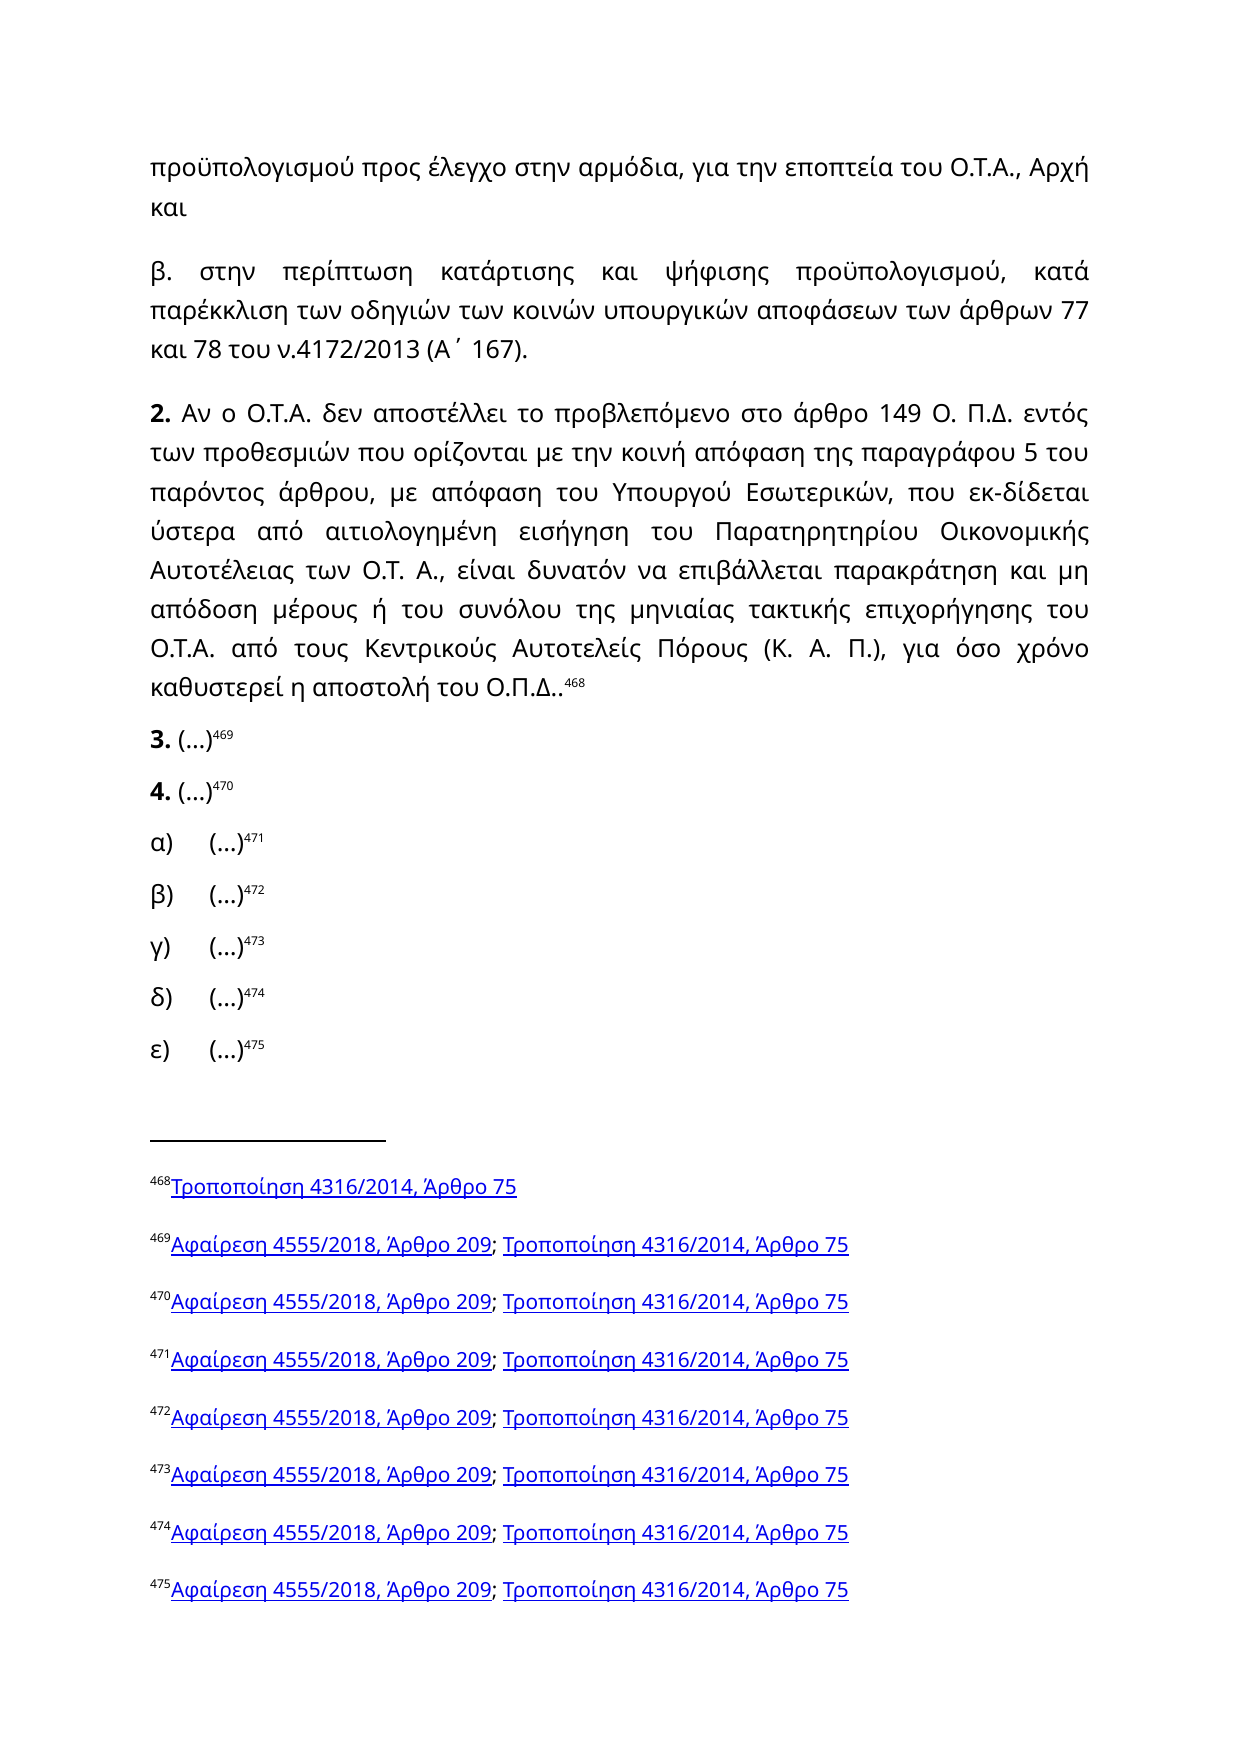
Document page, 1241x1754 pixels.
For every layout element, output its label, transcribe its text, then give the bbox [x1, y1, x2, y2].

list γ) (…) [150, 928, 1090, 962]
list β) (…) [150, 877, 1090, 911]
list ε) (…) [150, 1032, 1090, 1066]
text Αφαίρεση 4555/2018, Άρθρο 209; Τροποποίηση 4316/2014, Άρθρο 75 [150, 1518, 1090, 1546]
list δ) (…) [150, 980, 1090, 1014]
text Αφαίρεση 4555/2018, Άρθρο 209; Τροποποίηση 4316/2014, Άρθρο 75 [150, 1460, 1090, 1489]
text Αφαίρεση 4555/2018, Άρθρο 209; Τροποποίηση 4316/2014, Άρθρο 75 [150, 1576, 1090, 1604]
text προϋπολογισμού προς έλεγχο στην αρμόδια, για την εποπτεία του Ο.Τ.Α., Αρχή και [150, 150, 1090, 223]
text β. στην περίπτωση κατάρτισης και ψήφισης προϋπολογισμού, κατά παρέκκλιση των οδηγιών των κοινών υπουργικών αποφάσεων των άρθρων 77 και 78 του ν.4172/2013 (Α΄ 167). [150, 253, 1090, 366]
text Τροποποίηση 4316/2014, Άρθρο 75 [150, 1172, 1090, 1201]
text Αφαίρεση 4555/2018, Άρθρο 209; Τροποποίηση 4316/2014, Άρθρο 75 [150, 1230, 1090, 1258]
text Αφαίρεση 4555/2018, Άρθρο 209; Τροποποίηση 4316/2014, Άρθρο 75 [150, 1345, 1090, 1373]
list α) (…) [150, 825, 1090, 859]
text Αφαίρεση 4555/2018, Άρθρο 209; Τροποποίηση 4316/2014, Άρθρο 75 [150, 1287, 1090, 1316]
text 3. (…) [150, 722, 1090, 756]
text 4. (…) [150, 773, 1090, 807]
text 2. Αν ο Ο.Τ.Α. δεν αποστέλλει το προβλεπόμενο στο άρθρο 149 Ο. Π.Δ. εντός των προθεσμιών που ορίζονται με την κοινή απόφαση της παραγράφου 5 του παρόντος άρθρου, με απόφαση του Υπουργού Εσωτερικών, που εκ-δίδεται ύστερα από αιτιολογημένη εισήγηση του Παρατηρητηρίου Οικονομικής Αυτοτέλειας των Ο.Τ. Α., είναι δυνατόν να επιβάλλεται παρακράτηση και μη απόδοση μέρους ή του συνόλου της μηνιαίας τακτικής επιχορήγησης του Ο.Τ.Α. από τους Κεντρικούς Αυτοτελείς Πόρους (Κ. Α. Π.), για όσο χρόνο καθυστερεί η αποστολή του Ο.Π.Δ.. [150, 396, 1090, 704]
text Αφαίρεση 4555/2018, Άρθρο 209; Τροποποίηση 4316/2014, Άρθρο 75 [150, 1403, 1090, 1431]
